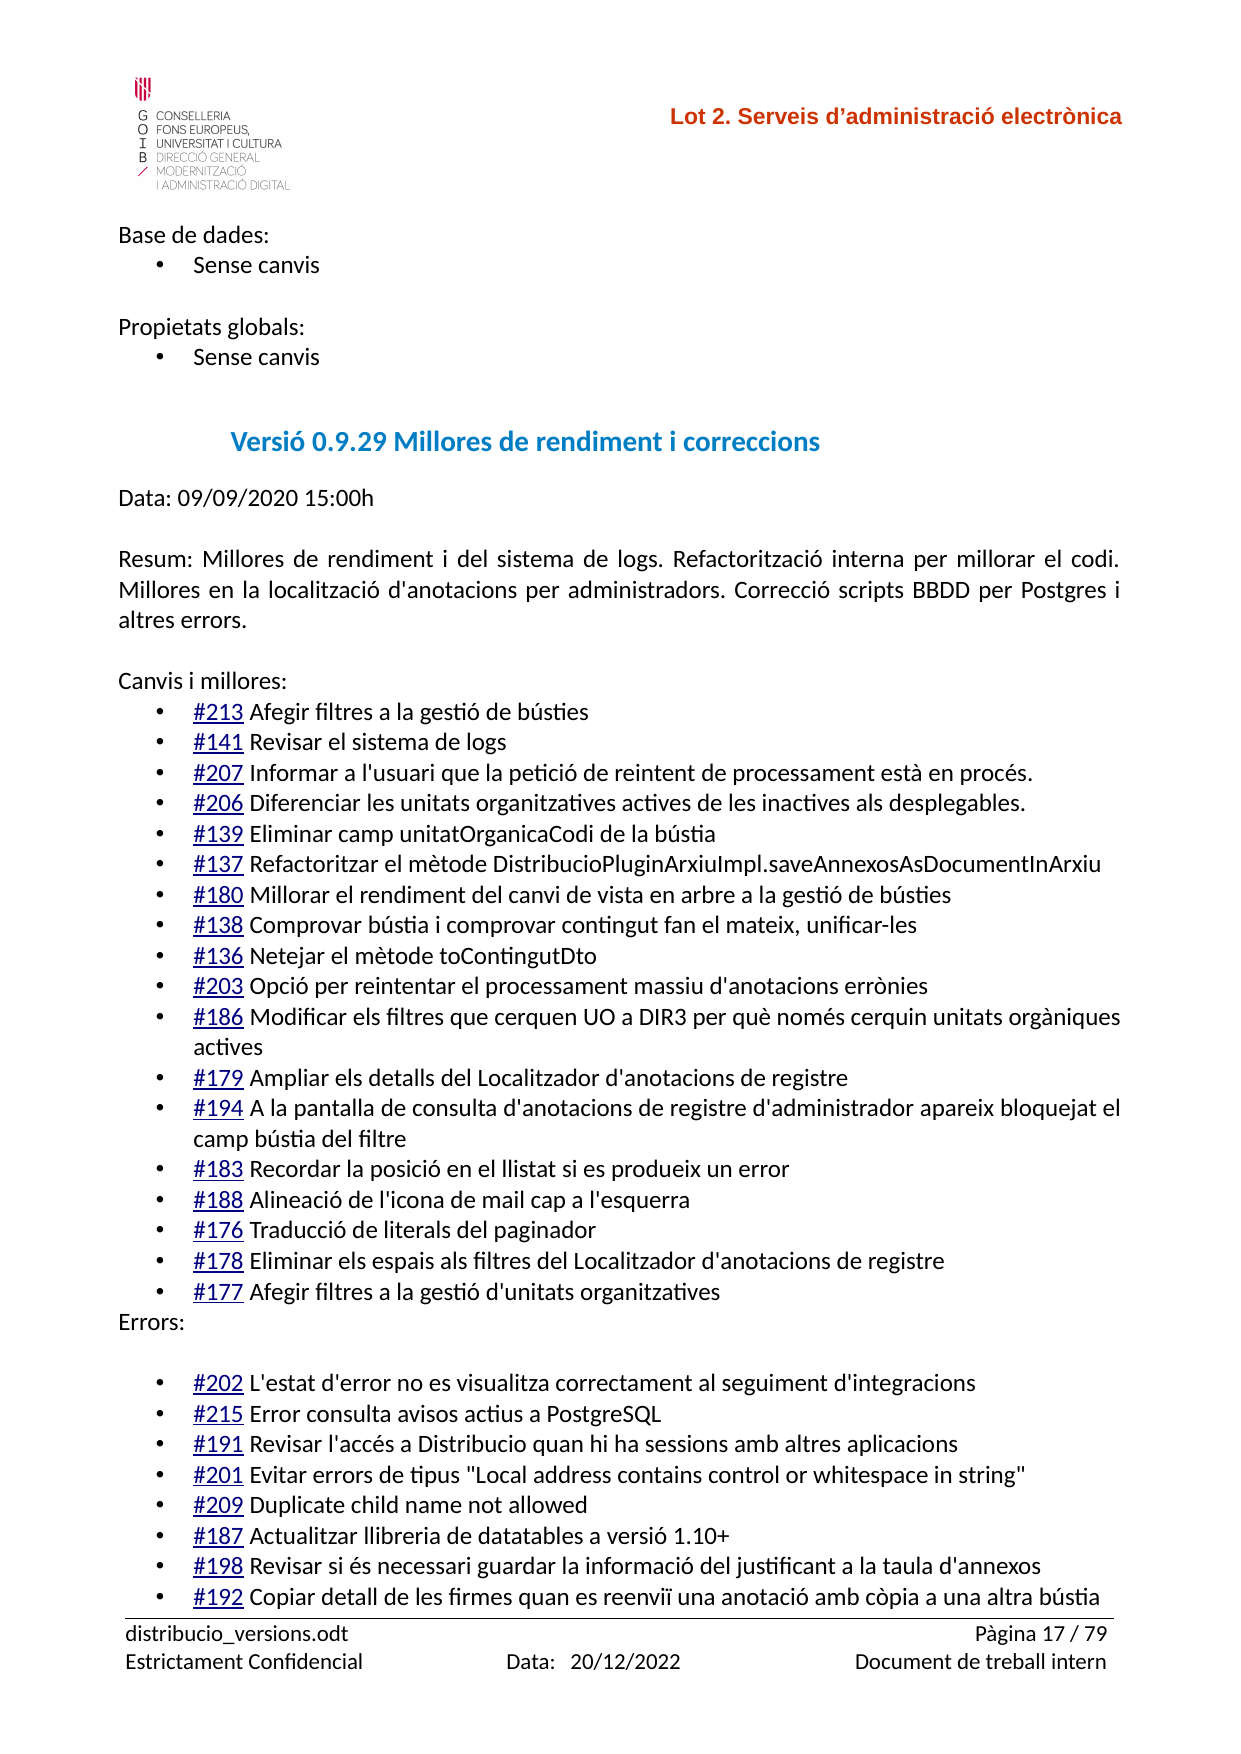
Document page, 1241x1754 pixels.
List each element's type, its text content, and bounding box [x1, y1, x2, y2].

picture [126, 70, 299, 197]
list #207 Informar a l'usuari que la petició de reintent de processament està en procés. [156, 757, 1122, 787]
list #137 Refactoritzar el mètode DistribucioPluginArxiuImpl.saveAnnexosAsDocumentInArxiu [156, 848, 1122, 879]
list #139 Eliminar camp unitatOrganicaCodi de la bústia [156, 818, 1122, 848]
list #188 Alineació de l'icona de mail cap a l'esquerra [156, 1184, 1122, 1215]
list #209 Duplicate child name not allowed [156, 1489, 1122, 1520]
subtitle Versió 0.9.29 Millores de rendiment i correccions [153, 423, 1122, 458]
list #203 Opció per reintentar el processament massiu d'anotacions errònies [156, 971, 1122, 1001]
list #202 L'estat d'error no es visualitza correctament al seguiment d'integracions [156, 1367, 1122, 1398]
text Errors: [118, 1306, 1122, 1337]
list #215 Error consulta avisos actius a PostgreSQL [156, 1398, 1122, 1428]
list #192 Copiar detall de les firmes quan es reenviï una anotació amb còpia a una altra bústia [156, 1581, 1122, 1611]
list #177 Afegir filtres a la gestió d'unitats organitzatives [156, 1276, 1122, 1306]
list #213 Afegir filtres a la gestió de bústies [156, 696, 1122, 726]
text Data: 09/09/2020 15:00h [118, 482, 1122, 513]
list #136 Netejar el mètode toContingutDto [156, 940, 1122, 971]
list #179 Ampliar els detalls del Localitzador d'anotacions de registre [156, 1062, 1122, 1093]
list #178 Eliminar els espais als filtres del Localitzador d'anotacions de registre [156, 1245, 1122, 1276]
list #206 Diferenciar les unitats organitzatives actives de les inactives als desplegables. [156, 787, 1122, 818]
list #191 Revisar l'accés a Distribucio quan hi ha sessions amb altres aplicacions [156, 1428, 1122, 1459]
list Sense canvis [156, 341, 1122, 372]
text Canvis i millores: [118, 665, 1122, 696]
list #141 Revisar el sistema de logs [156, 726, 1122, 757]
text Propietats globals: [118, 311, 1122, 341]
list #186 Modificar els filtres que cerquen UO a DIR3 per què només cerquin unitats orgàniques actives [156, 1001, 1122, 1062]
list #198 Revisar si és necessari guardar la informació del justificant a la taula d'annexos [156, 1550, 1122, 1581]
list #201 Evitar errors de tipus "Local address contains control or whitespace in string" [156, 1459, 1122, 1489]
list #138 Comprovar bústia i comprovar contingut fan el mateix, unificar-les [156, 909, 1122, 940]
text Resum: Millores de rendiment i del sistema de logs. Refactorització interna per millorar el codi. Millores en la localització d'anotacions per administradors. Correcció scripts BBDD per Postgres i altres errors. [118, 543, 1122, 635]
list #176 Traducció de literals del paginador [156, 1215, 1122, 1245]
list #194 A la pantalla de consulta d'anotacions de registre d'administrador apareix bloquejat el camp bústia del filtre [156, 1093, 1122, 1154]
list Sense canvis [156, 250, 1122, 280]
list #187 Actualitzar llibreria de datatables a versió 1.10+ [156, 1520, 1122, 1550]
list #183 Recordar la posició en el llistat si es produeix un error [156, 1154, 1122, 1184]
list #180 Millorar el rendiment del canvi de vista en arbre a la gestió de bústies [156, 879, 1122, 909]
text Base de dades: [118, 219, 1122, 250]
